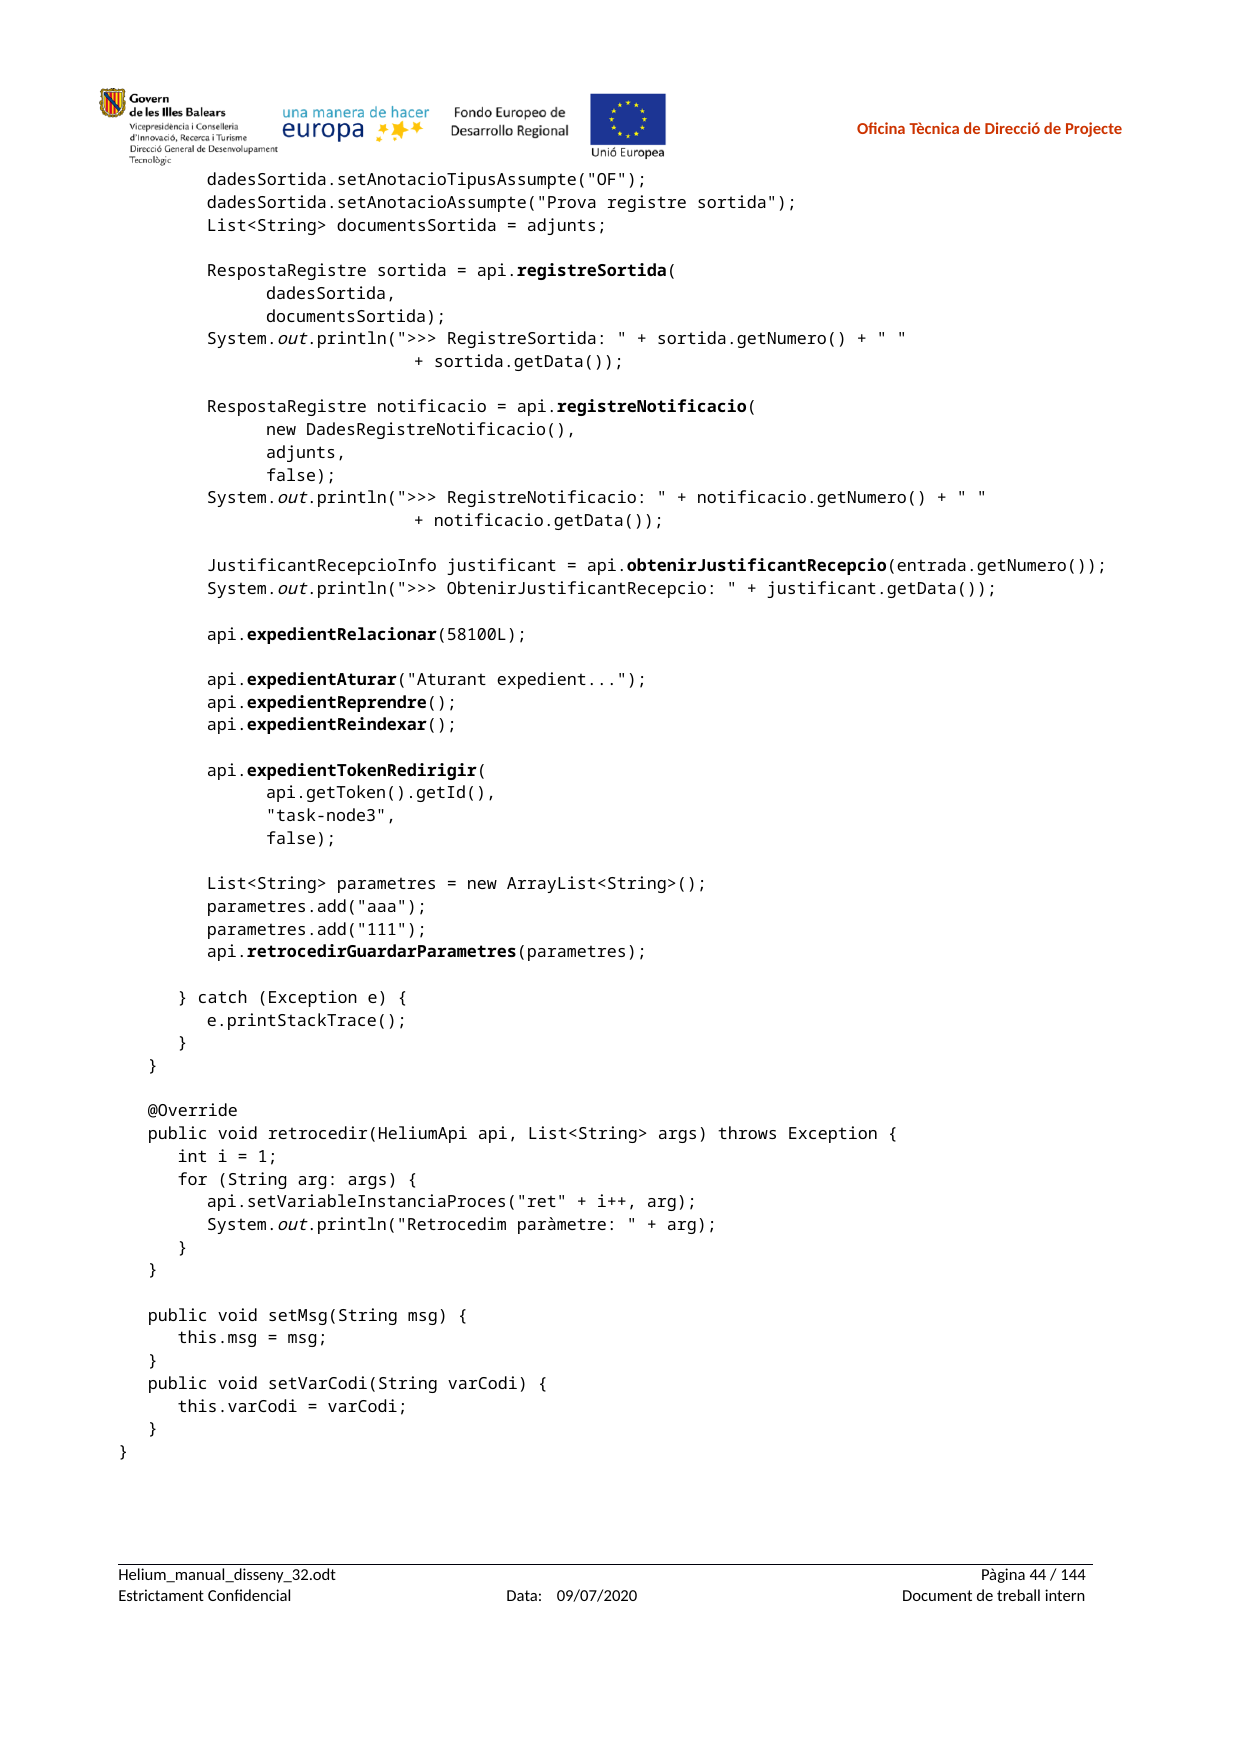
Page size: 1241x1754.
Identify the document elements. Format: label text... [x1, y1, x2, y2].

text for (String arg: args) { [118, 1167, 1122, 1190]
text api.expedientAturar("Aturant expedient..."); [118, 667, 1122, 690]
text } [118, 1235, 1122, 1258]
text List<String> parametres = new ArrayList<String>(); [118, 872, 1122, 894]
text false); [118, 463, 1122, 486]
text + sortida.getData()); [118, 349, 1122, 372]
text api.retrocedirGuardarParametres(parametres); [118, 940, 1122, 963]
text } [118, 1349, 1122, 1371]
text api.setVariableInstanciaProces("ret" + i++, arg); [118, 1190, 1122, 1212]
text false); [118, 826, 1122, 849]
text JustificantRecepcioInfo justificant = api.obtenirJustificantRecepcio(entrada.getNumero()); [118, 554, 1122, 577]
text @Override [118, 1099, 1122, 1122]
text api.expedientRelacionar(58100L); [118, 622, 1122, 645]
text } [118, 1053, 1122, 1076]
text System.out.println(">>> ObtenirJustificantRecepcio: " + justificant.getData()); [118, 577, 1122, 599]
text RespostaRegistre notificacio = api.registreNotificacio( [118, 395, 1122, 418]
text api.expedientReprendre(); [118, 690, 1122, 713]
text } [118, 1439, 1122, 1462]
text } [118, 1258, 1122, 1281]
text dadesSortida.setAnotacioTipusAssumpte("OF"); [118, 168, 1122, 191]
text api.expedientReindexar(); [118, 713, 1122, 736]
text api.getToken().getId(), [118, 781, 1122, 804]
text } catch (Exception e) { [118, 985, 1122, 1008]
text documentsSortida); [118, 304, 1122, 327]
text this.varCodi = varCodi; [118, 1394, 1122, 1417]
text public void setVarCodi(String varCodi) { [118, 1371, 1122, 1394]
text } [118, 1417, 1122, 1439]
text int i = 1; [118, 1144, 1122, 1167]
text parametres.add("111"); [118, 917, 1122, 940]
text dadesSortida, [118, 281, 1122, 304]
text "task-node3", [118, 804, 1122, 826]
text } [118, 1031, 1122, 1053]
text parametres.add("aaa"); [118, 894, 1122, 917]
text e.printStackTrace(); [118, 1008, 1122, 1031]
text this.msg = msg; [118, 1326, 1122, 1349]
text RespostaRegistre sortida = api.registreSortida( [118, 259, 1122, 281]
text new DadesRegistreNotificacio(), [118, 418, 1122, 440]
text public void setMsg(String msg) { [118, 1303, 1122, 1326]
text System.out.println("Retrocedim paràmetre: " + arg); [118, 1212, 1122, 1235]
text List<String> documentsSortida = adjunts; [118, 213, 1122, 236]
text adjunts, [118, 440, 1122, 463]
text api.expedientTokenRedirigir( [118, 758, 1122, 781]
text dadesSortida.setAnotacioAssumpte("Prova registre sortida"); [118, 191, 1122, 213]
text System.out.println(">>> RegistreSortida: " + sortida.getNumero() + " " [118, 327, 1122, 349]
text public void retrocedir(HeliumApi api, List<String> args) throws Exception { [118, 1122, 1122, 1144]
picture [99, 87, 668, 166]
text System.out.println(">>> RegistreNotificacio: " + notificacio.getNumero() + " " [118, 486, 1122, 508]
text + notificacio.getData()); [118, 508, 1122, 531]
